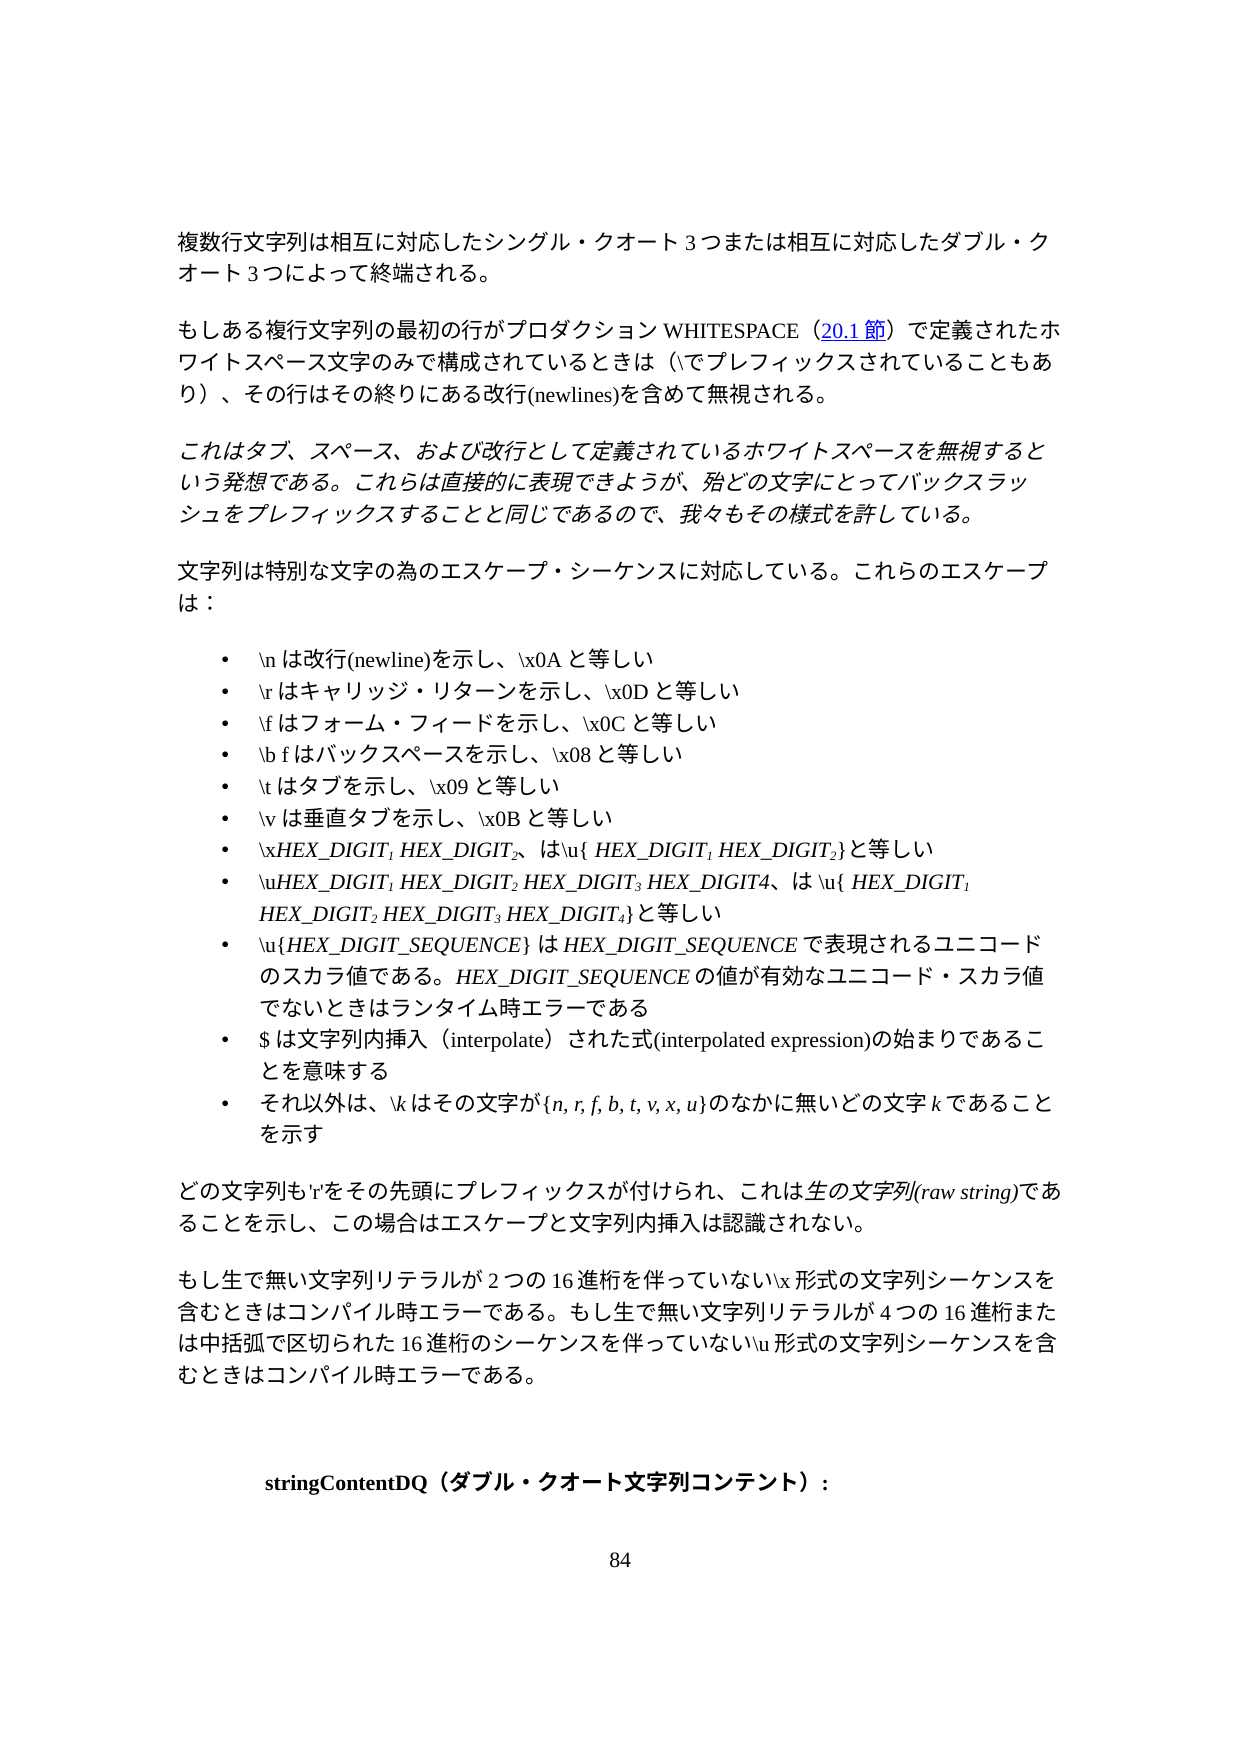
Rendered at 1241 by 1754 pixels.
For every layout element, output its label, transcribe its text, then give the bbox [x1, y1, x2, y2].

list \v は垂直タブを示し、\x0Bと等しい [221, 801, 1063, 832]
text どの文字列も'r'をその先頭にプレフィックスが付けられ、これは生の文字列(raw string)であることを示し、この場合はエスケープと文字列内挿入は認識されない。 [177, 1174, 1063, 1238]
text これはタブ、スペース、および改行として定義されているホワイトスペースを無視するという発想である。これらは直接的に表現できようが、殆どの文字にとってバックスラッシュをプレフィックスすることと同じであるので、我々もその様式を許している。 [177, 434, 1063, 529]
list それ以外は、\kはその文字が{n, r, f, b, t, v, x, u}のなかに無いどの文字kであることを示す [221, 1086, 1063, 1149]
list \b fはバックスペースを示し、\x08と等しい [221, 737, 1063, 769]
text もし生で無い文字列リテラルが2つの16進桁を伴っていない\x形式の文字列シーケンスを含むときはコンパイル時エラーである。もし生で無い文字列リテラルが4つの16進桁または中括弧で区切られた16進桁のシーケンスを伴っていない\u形式の文字列シーケンスを含むときはコンパイル時エラーである。 [177, 1263, 1063, 1389]
list \u{HEX_DIGIT_SEQUENCE} はHEX_DIGIT_SEQUENCEで表現されるユニコードのスカラ値である。HEX_DIGIT_SEQUENCEの値が有効なユニコード・スカラ値でないときはランタイム時エラーである [221, 927, 1063, 1022]
list \n は改行(newline)を示し、\x0Aと等しい [221, 642, 1063, 674]
text stringContentDQ（ダブル・クオート文字列コンテント）: [265, 1465, 1063, 1497]
text もしある複行文字列の最初の行がプロダクションWHITESPACE（20.1節）で定義されたホワイトスペース文字のみで構成されているときは（\でプレフィックスされていることもあり）、その行はその終りにある改行(newlines)を含めて無視される。 [177, 313, 1063, 408]
list \uHEX_DIGIT1 HEX_DIGIT2 HEX_DIGIT3 HEX_DIGIT4、は \u{ HEX_DIGIT1 HEX_DIGIT2 HEX_DIGIT3 HEX_DIGIT4}と等しい [221, 864, 1063, 927]
list \r はキャリッジ・リターンを示し、\x0Dと等しい [221, 674, 1063, 706]
list \t はタブを示し、\x09と等しい [221, 769, 1063, 801]
list \xHEX_DIGIT1 HEX_DIGIT2、は\u{ HEX_DIGIT1 HEX_DIGIT2}と等しい [221, 832, 1063, 864]
text 文字列は特別な文字の為のエスケープ・シーケンスに対応している。これらのエスケープは： [177, 554, 1063, 617]
list $ は文字列内挿入（interpolate）された式(interpolated expression)の始まりであることを意味する [221, 1022, 1063, 1086]
text 複数行文字列は相互に対応したシングル・クオート3つまたは相互に対応したダブル・クオート3つによって終端される。 [177, 225, 1063, 288]
list \f はフォーム・フィードを示し、\x0Cと等しい [221, 706, 1063, 737]
